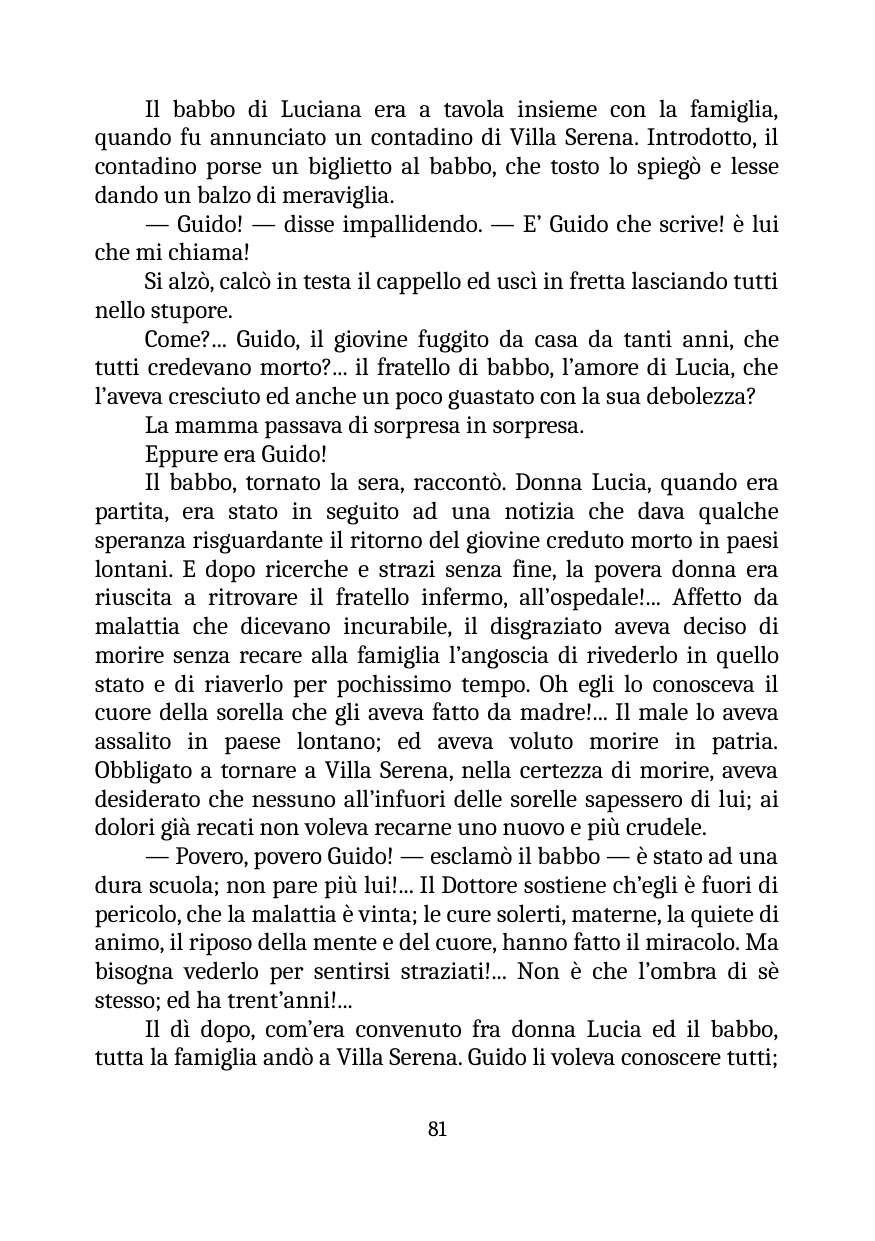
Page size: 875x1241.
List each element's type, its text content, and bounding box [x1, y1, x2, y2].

text Eppure era Guido! [94, 439, 779, 468]
text Il dì dopo, com’era convenuto fra donna Lucia ed il babbo, tutta la famiglia andò a Villa Serena. Guido li voleva conoscere tutti; [94, 1014, 779, 1072]
text Si alzò, calcò in testa il cappello ed uscì in fretta lasciando tutti nello stupore. [94, 267, 779, 324]
text Come?... Guido, il giovine fuggito da casa da tanti anni, che tutti credevano morto?... il fratello di babbo, l’amore di Lucia, che l’aveva cresciuto ed anche un poco guastato con la sua debolezza? [94, 324, 779, 411]
text Il babbo di Luciana era a tavola insieme con la famiglia, quando fu annunciato un contadino di Villa Serena. Introdotto, il contadino porse un biglietto al babbo, che tosto lo spiegò e lesse dando un balzo di meraviglia. [94, 94, 779, 209]
text — Guido! — disse impallidendo. — E’ Guido che scrive! è lui che mi chiama! [94, 209, 779, 267]
text Il babbo, tornato la sera, raccontò. Donna Lucia, quando era partita, era stato in seguito ad una notizia che dava qualche speranza risguardante il ritorno del giovine creduto morto in paesi lontani. E dopo ricerche e strazi senza fine, la povera donna era riuscita a ritrovare il fratello infermo, all’ospedale!... Affetto da malattia che dicevano incurabile, il disgraziato aveva deciso di morire senza recare alla famiglia l’angoscia di rivederlo in quello stato e di riaverlo per pochissimo tempo. Oh egli lo conosceva il cuore della sorella che gli aveva fatto da madre!... Il male lo aveva assalito in paese lontano; ed aveva voluto morire in patria. Obbligato a tornare a Villa Serena, nella certezza di morire, aveva desiderato che nessuno all’infuori delle sorelle sapessero di lui; ai dolori già recati non voleva recarne uno nuovo e più crudele. [94, 468, 779, 842]
text — Povero, povero Guido! — esclamò il babbo — è stato ad una dura scuola; non pare più lui!... Il Dottore sostiene ch’egli è fuori di pericolo, che la malattia è vinta; le cure solerti, materne, la quiete di animo, il riposo della mente e del cuore, hanno fatto il miracolo. Ma bisogna vederlo per sentirsi straziati!... Non è che l’ombra di sè stesso; ed ha trent’anni!... [94, 842, 779, 1014]
text La mamma passava di sorpresa in sorpresa. [94, 411, 779, 439]
